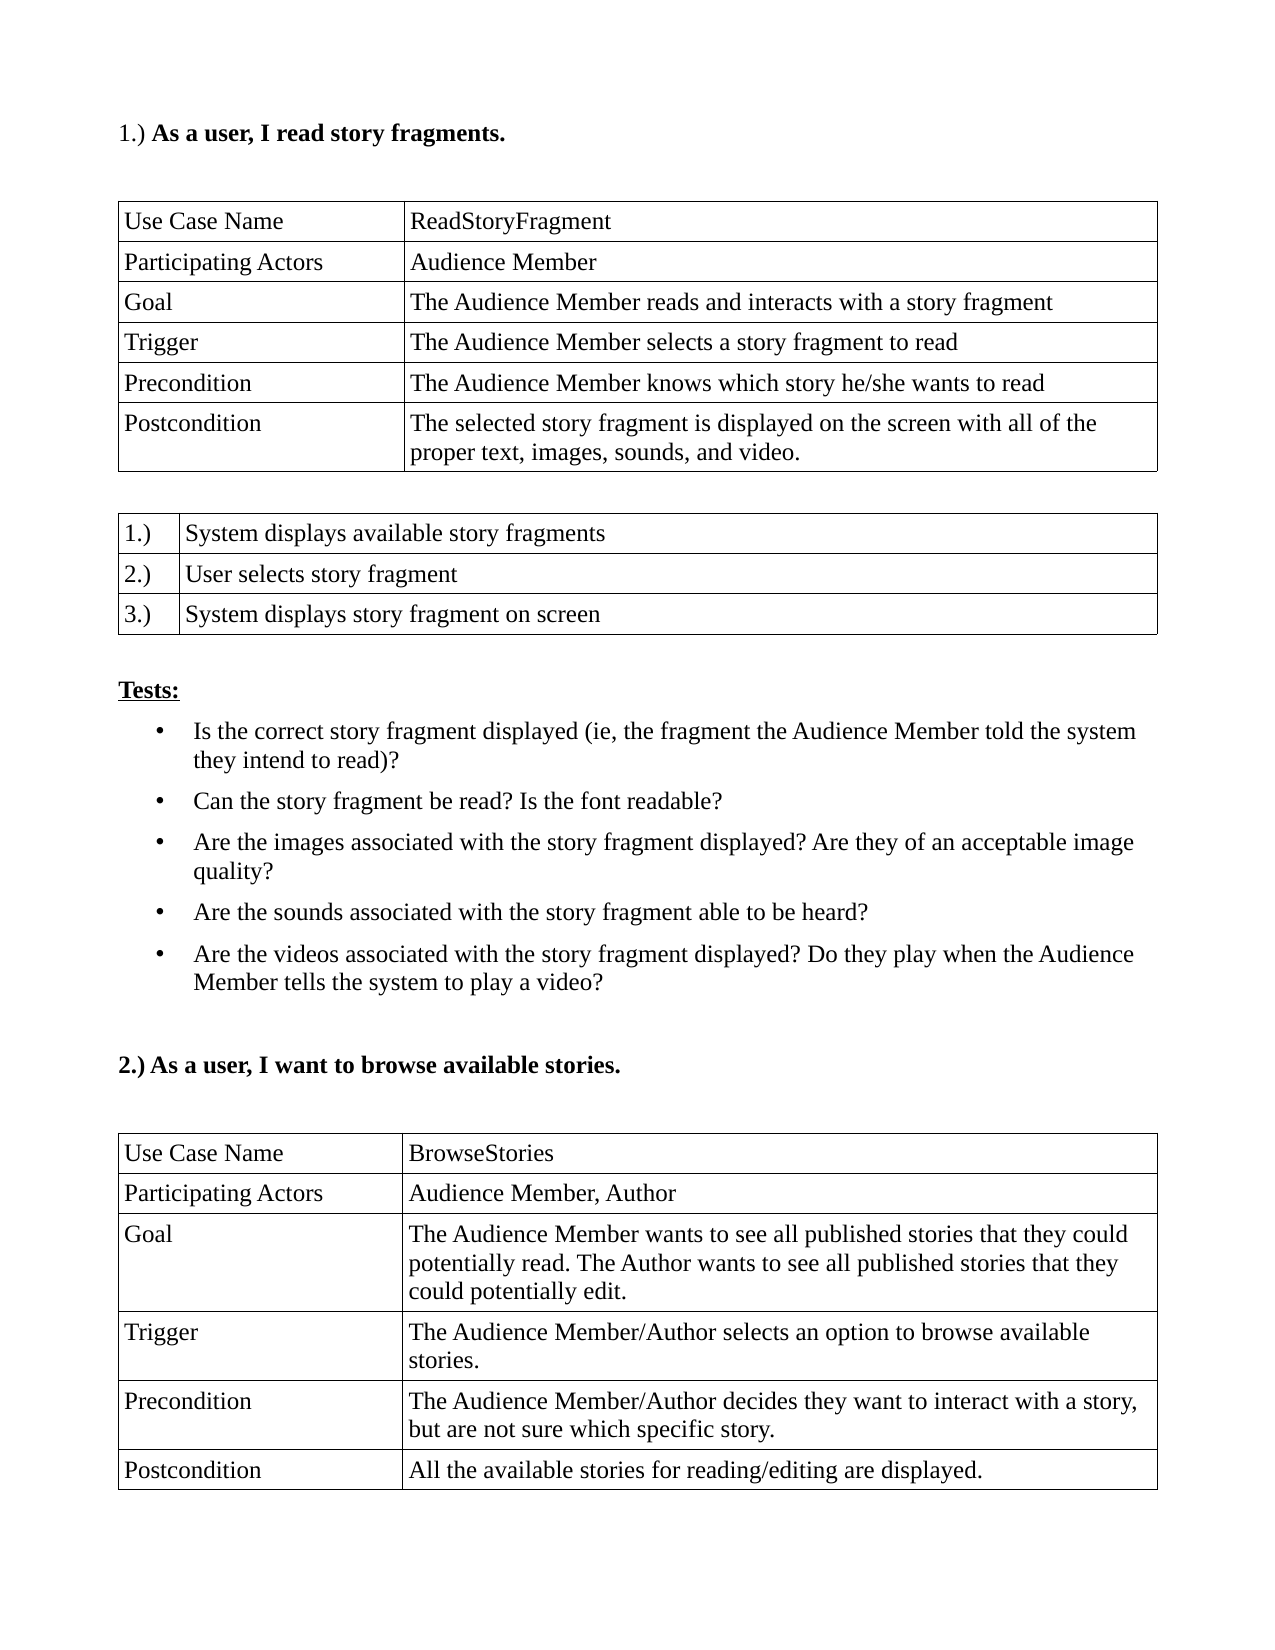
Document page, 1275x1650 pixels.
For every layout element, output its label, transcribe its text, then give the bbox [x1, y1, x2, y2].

table_cell Trigger [119, 1312, 402, 1380]
table_cell All the available stories for reading/editing are displayed. [403, 1450, 1157, 1489]
table_header BrowseStories [403, 1134, 1157, 1173]
table_cell The Audience Member selects a story fragment to read [405, 323, 1157, 362]
table_cell 3.) [119, 594, 179, 633]
table_cell The Audience Member/Author selects an option to browse available stories. [403, 1312, 1157, 1380]
table_cell The Audience Member/Author decides they want to interact with a story, but are not sure which specific story. [403, 1381, 1157, 1449]
table_header Use Case Name [119, 1134, 402, 1173]
list Are the videos associated with the story fragment displayed? Do they play when the Audience Member tells the system to play a video? [156, 939, 1157, 996]
table_cell Postcondition [119, 1450, 402, 1489]
table_cell 2.) [119, 554, 179, 593]
table_cell Postcondition [119, 403, 404, 471]
table_cell User selects story fragment [180, 554, 1157, 593]
table_cell Goal [119, 282, 404, 322]
table_cell Participating Actors [119, 1174, 402, 1213]
table_cell Audience Member, Author [403, 1174, 1157, 1213]
list Can the story fragment be read? Is the font readable? [156, 786, 1157, 815]
text 1.) As a user, I read story fragments. [118, 118, 1157, 147]
table_cell System displays story fragment on screen [180, 594, 1157, 633]
table_cell The Audience Member knows which story he/she wants to read [405, 363, 1157, 402]
table_cell Audience Member [405, 242, 1157, 281]
table_cell Trigger [119, 323, 404, 362]
table_header 1.) [119, 514, 179, 553]
table_cell Precondition [119, 1381, 402, 1449]
table_header ReadStoryFragment [405, 202, 1157, 241]
list Are the images associated with the story fragment displayed? Are they of an acceptable image quality? [156, 827, 1157, 885]
table_header Use Case Name [119, 202, 404, 241]
table_header System displays available story fragments [180, 514, 1157, 553]
table_cell Precondition [119, 363, 404, 402]
table_cell Goal [119, 1214, 402, 1311]
list Are the sounds associated with the story fragment able to be heard? [156, 897, 1157, 926]
table_cell The Audience Member reads and interacts with a story fragment [405, 282, 1157, 322]
text Tests: [118, 675, 1157, 704]
table_cell The Audience Member wants to see all published stories that they could potentially read. The Author wants to see all published stories that they could potentially edit. [403, 1214, 1157, 1311]
text 2.) As a user, I want to browse available stories. [118, 1050, 1157, 1079]
table_cell The selected story fragment is displayed on the screen with all of the proper text, images, sounds, and video. [405, 403, 1157, 471]
table_cell Participating Actors [119, 242, 404, 281]
list Is the correct story fragment displayed (ie, the fragment the Audience Member told the system they intend to read)? [156, 716, 1157, 774]
